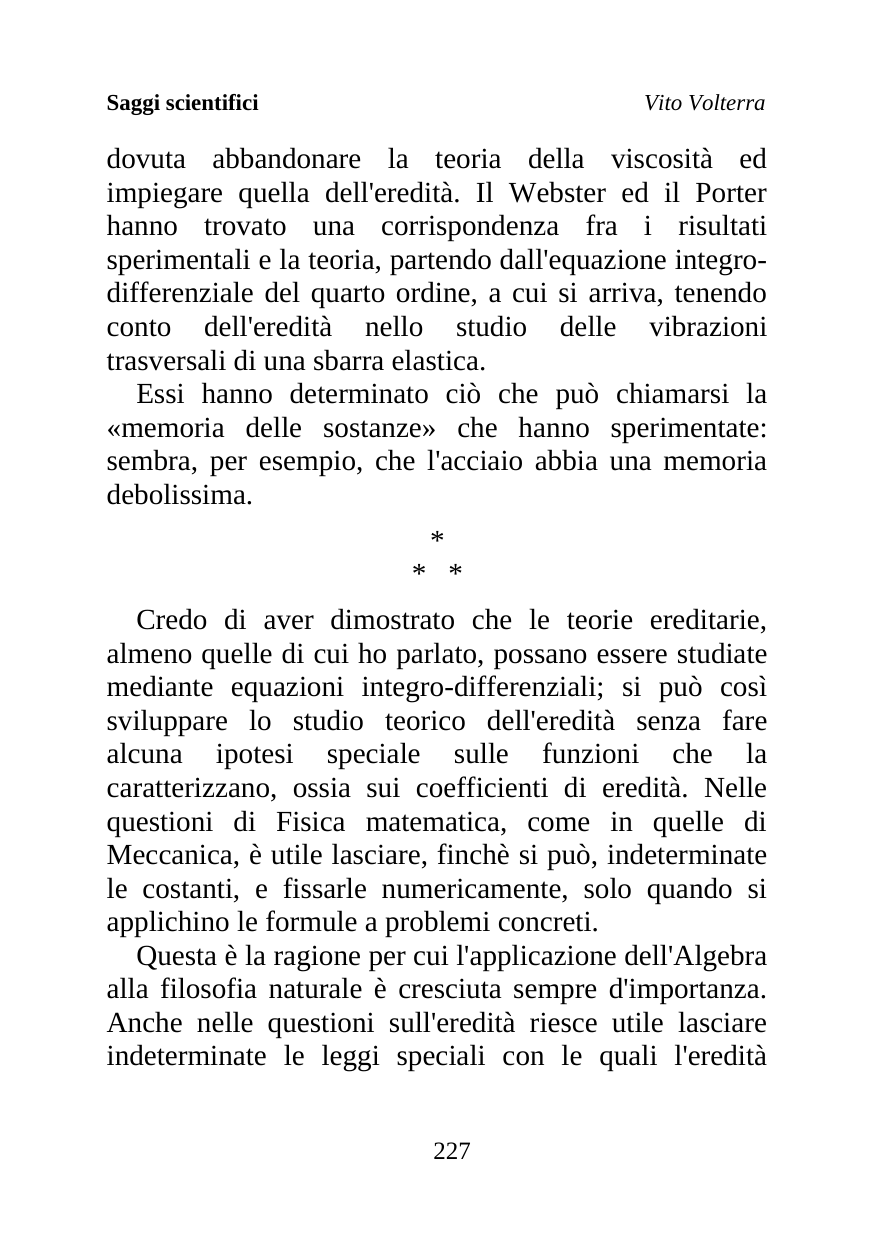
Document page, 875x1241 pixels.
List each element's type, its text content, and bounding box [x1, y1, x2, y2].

text Credo di aver dimostrato che le teorie ereditarie, almeno quelle di cui ho parlato, possano essere studiate mediante equazioni integro-differenziali; si può così sviluppare lo studio teorico dell'eredità senza fare alcuna ipotesi speciale sulle funzioni che la caratterizzano, ossia sui coefficienti di eredità. Nelle questioni di Fisica matematica, come in quelle di Meccanica, è utile lasciare, finchè si può, indeterminate le costanti, e fissarle numericamente, solo quando si applichino le formule a problemi concreti. [106, 602, 768, 938]
text Essi hanno determinato ciò che può chiamarsi la «memoria delle sostanze» che hanno sperimentate: sembra, per esempio, che l'acciaio abbia una memoria debolissima. [106, 376, 768, 510]
text Questa è la ragione per cui l'applicazione dell'Algebra alla filosofia naturale è cresciuta sempre d'importanza. Anche nelle questioni sull'eredità riesce utile lasciare indeterminate le leggi speciali con le quali l'eredità [106, 938, 768, 1072]
text * * * [106, 523, 768, 590]
text dovuta abbandonare la teoria della viscosità ed impiegare quella dell'eredità. Il Webster ed il Porter hanno trovato una corrispondenza fra i risultati sperimentali e la teoria, partendo dall'equazione integro-differenziale del quarto ordine, a cui si arriva, tenendo conto dell'eredità nello studio delle vibrazioni trasversali di una sbarra elastica. [106, 141, 768, 376]
